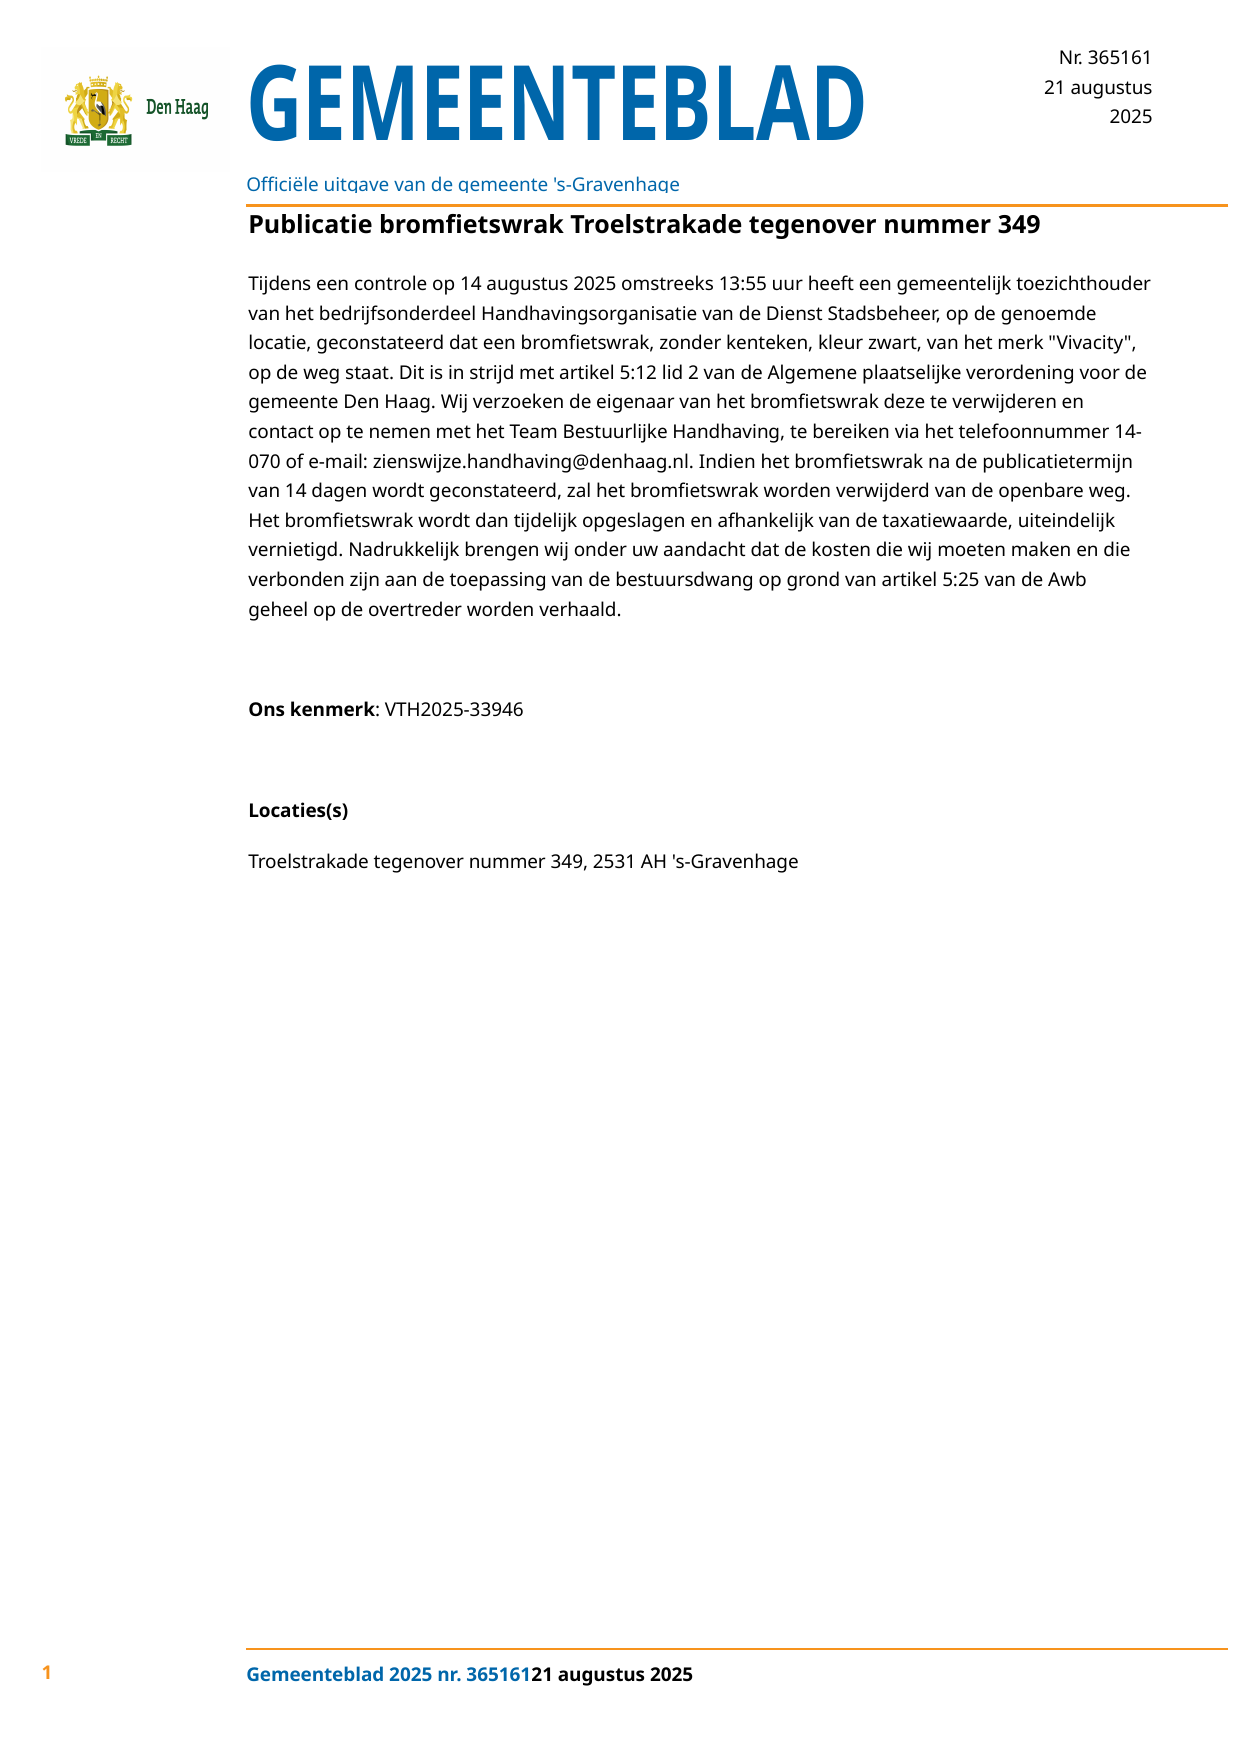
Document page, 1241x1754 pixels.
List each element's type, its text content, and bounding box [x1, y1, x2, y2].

text Ons kenmerk: VTH2025-33946 [248, 697, 1152, 722]
text Troelstrakade tegenover nummer 349, 2531 AH 's-Gravenhage [248, 848, 1152, 873]
picture [41, 47, 231, 172]
text Locaties(s) [248, 797, 1152, 823]
text Tijdens een controle op 14 augustus 2025 omstreeks 13:55 uur heeft een gemeentelijk toezichthouder van het bedrijfsonderdeel Handhavingsorganisatie van de Dienst Stadsbeheer, op de genoemde locatie, geconstateerd dat een bromfietswrak, zonder kenteken, kleur zwart, van het merk "Vivacity", op de weg staat. Dit is in strijd met artikel 5:12 lid 2 van de Algemene plaatselijke verordening voor de gemeente Den Haag. Wij verzoeken de eigenaar van het bromfietswrak deze te verwijderen en contact op te nemen met het Team Bestuurlijke Handhaving, te bereiken via het telefoonnummer 14-070 of e-mail: zienswijze.handhaving@denhaag.nl. Indien het bromfietswrak na de publicatietermijn van 14 dagen wordt geconstateerd, zal het bromfietswrak worden verwijderd van de openbare weg. Het bromfietswrak wordt dan tijdelijk opgeslagen en afhankelijk van de taxatiewaarde, uiteindelijk vernietigd. Nadrukkelijk brengen wij onder uw aandacht dat de kosten die wij moeten maken en die verbonden zijn aan de toepassing van de bestuursdwang op grond van artikel 5:25 van de Awb geheel op de overtreder worden verhaald. [248, 270, 1152, 621]
text Publicatie bromfietswrak Troelstrakade tegenover nummer 349 [248, 207, 1152, 241]
